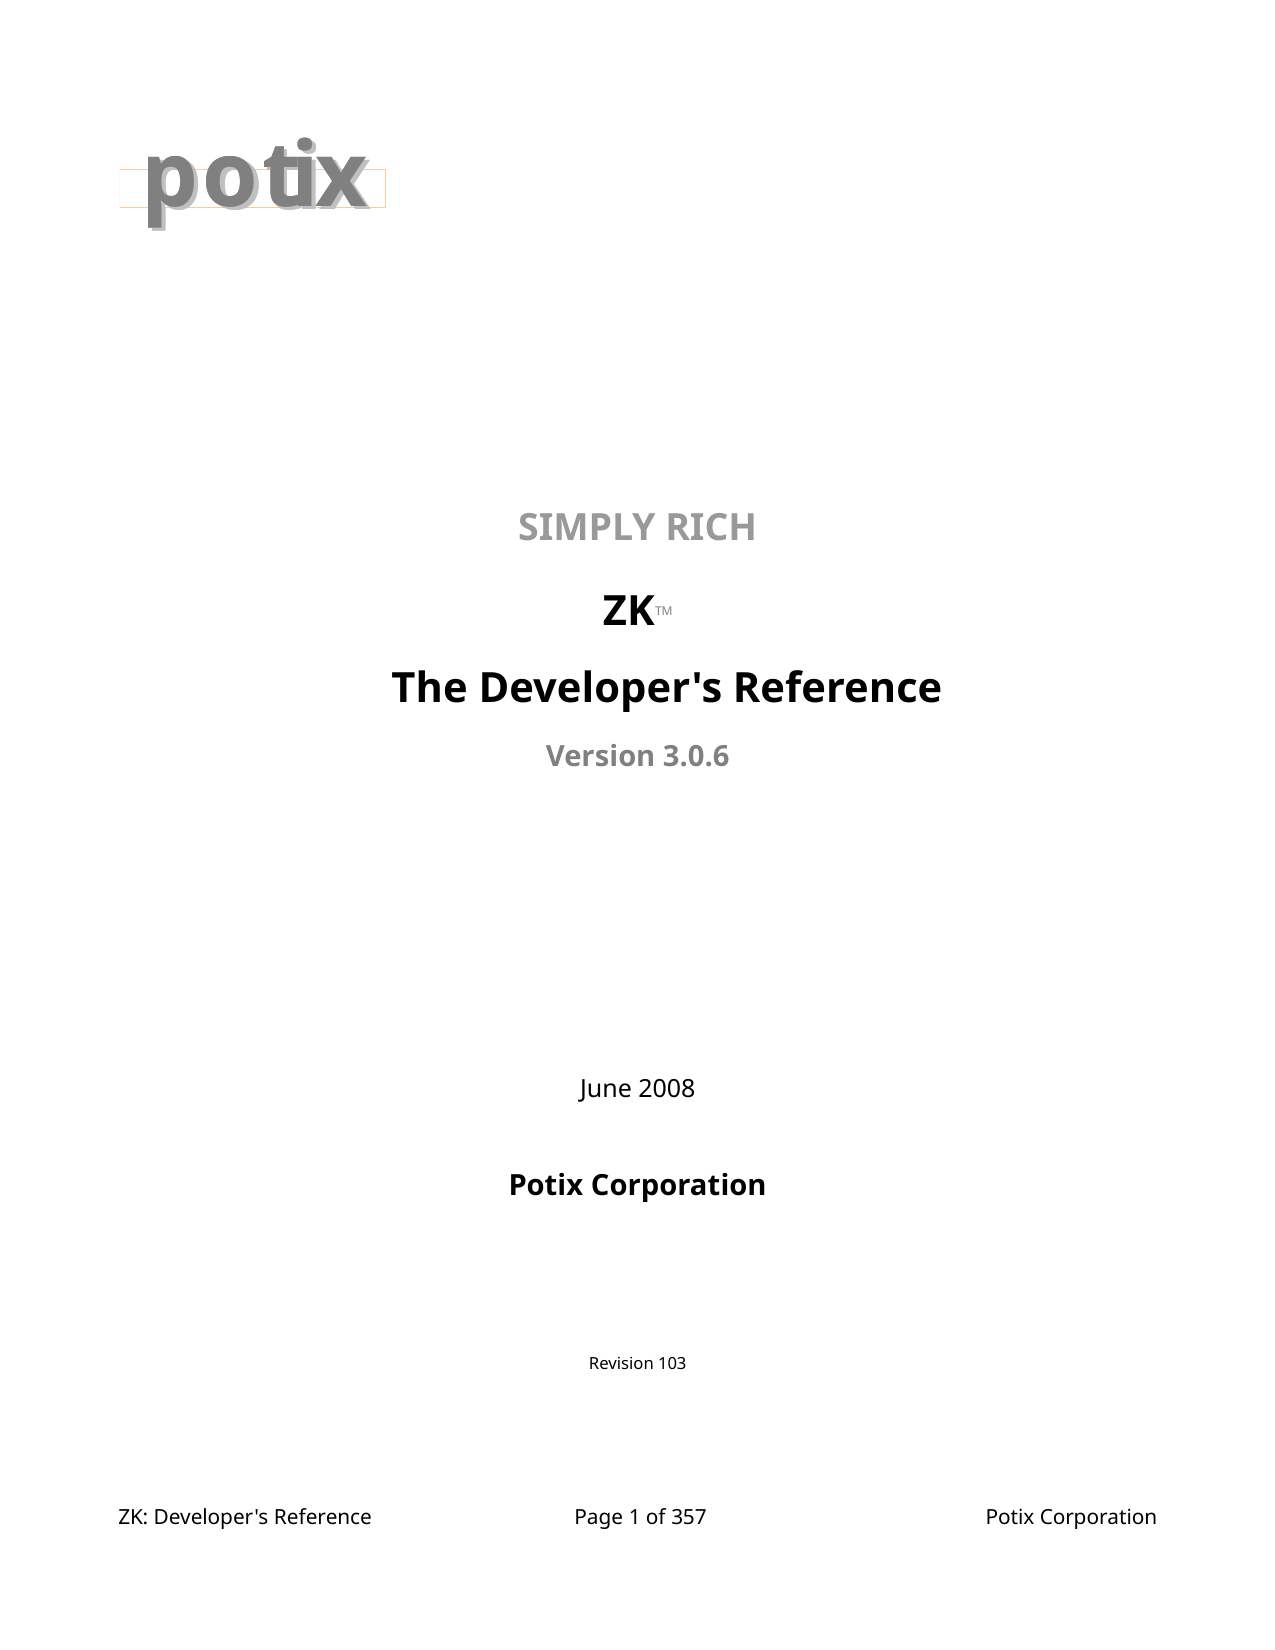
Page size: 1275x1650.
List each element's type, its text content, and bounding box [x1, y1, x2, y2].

text June 2008 [118, 1071, 1157, 1105]
title The Developer's Reference [177, 658, 1157, 715]
text Revision 103 [118, 1351, 1157, 1374]
text Potix Corporation [118, 1164, 1157, 1203]
text SIMPLY RICH [118, 500, 1157, 551]
subtitle Version 3.0.6 [118, 736, 1157, 775]
text ZKTM [118, 580, 1157, 637]
